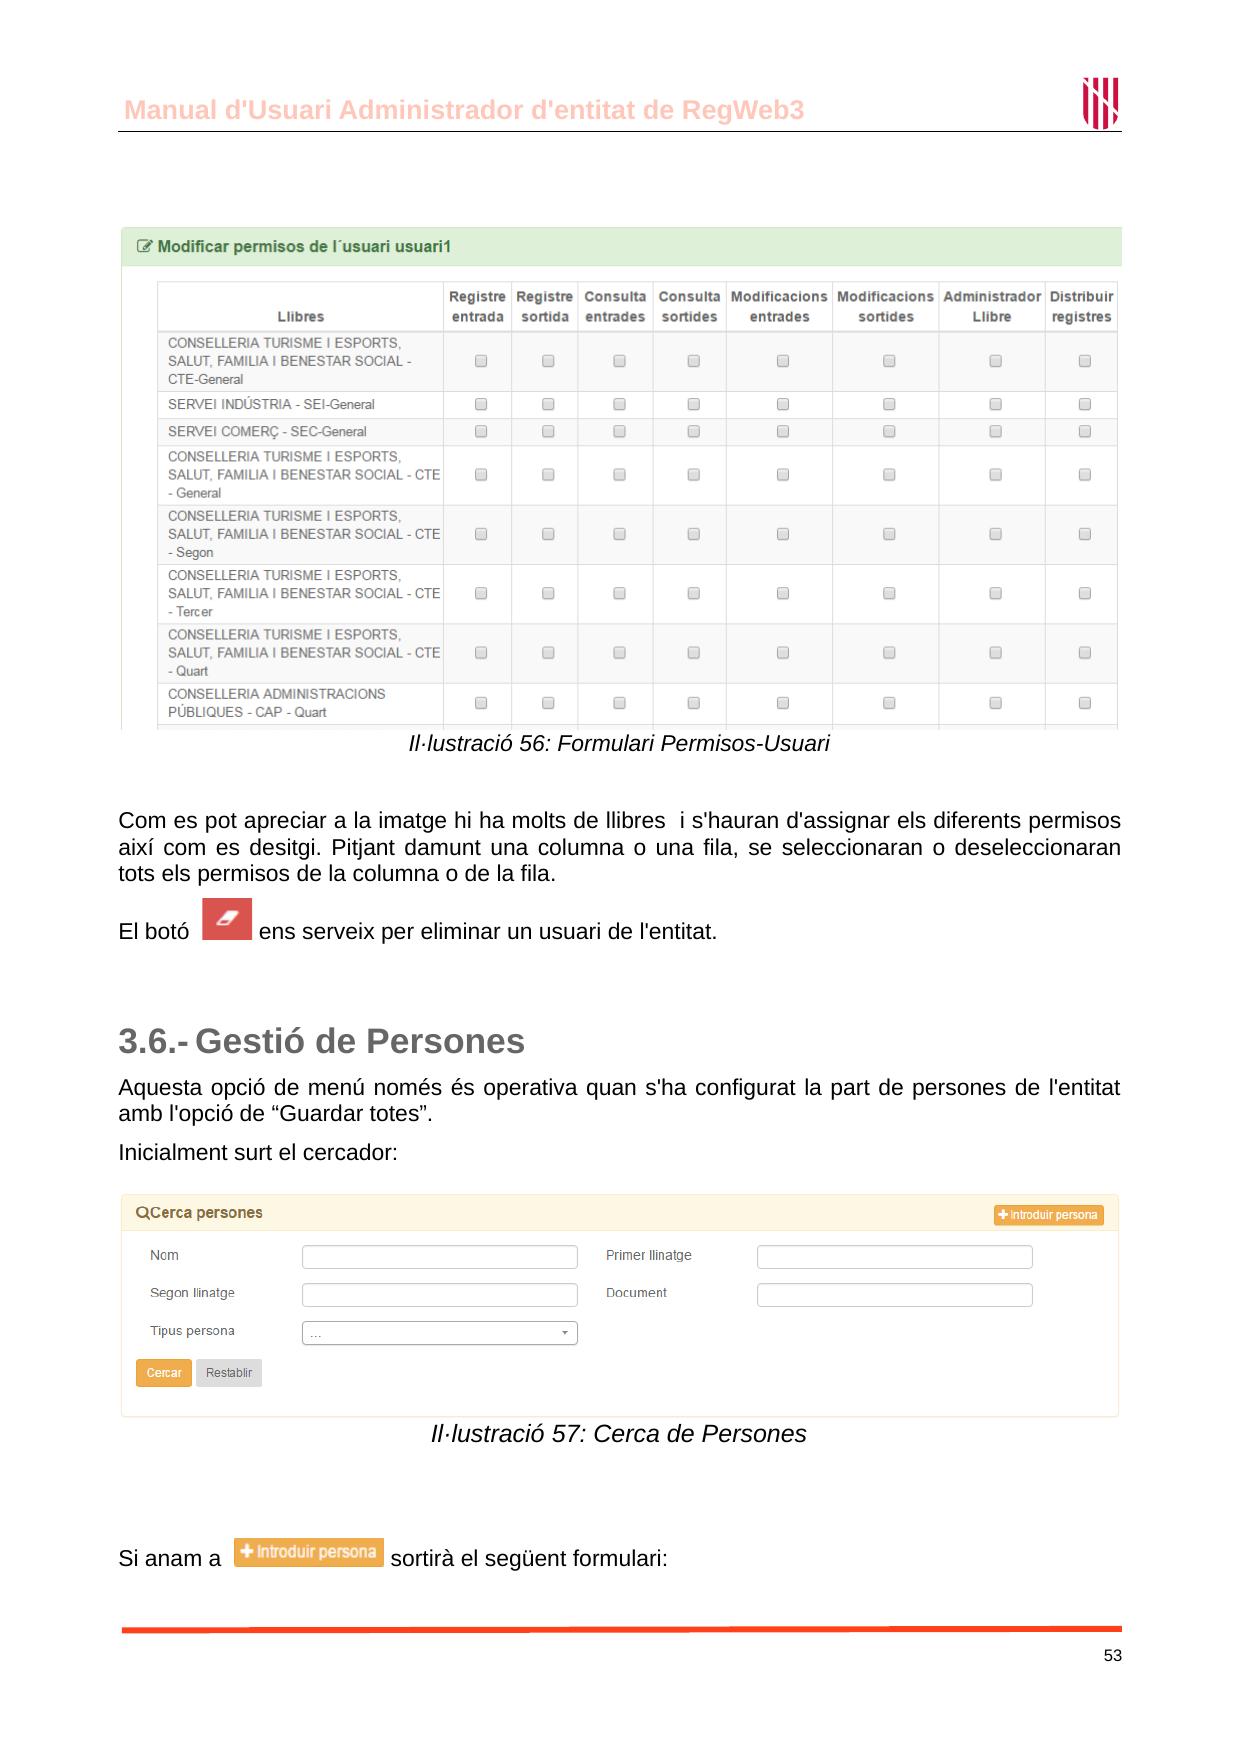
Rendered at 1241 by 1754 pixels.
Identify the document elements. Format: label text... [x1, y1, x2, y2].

text El botó ens serveix per eliminar un usuari de l'entitat. [118, 899, 1122, 944]
picture [202, 898, 253, 940]
picture [1080, 76, 1121, 131]
text Com es pot apreciar a la imatge hi ha molts de llibres i s'hauran d'assignar els diferents permisos així com es desitgi. Pitjant damunt una columna o una fila, se seleccionaran o deseleccionaran tots els permisos de la columna o de la fila. [118, 807, 1122, 886]
text Il·lustració 56: Formulari Permisos-Usuari [118, 730, 1122, 756]
text Si anam a sortirà el següent formulari: [118, 1538, 1122, 1571]
text Inicialment surt el cercador: [118, 1139, 1122, 1165]
subtitle Gestió de Persones [118, 1021, 1122, 1061]
text Il·lustració 57: Cerca de Persones [118, 1419, 1122, 1448]
text Aquesta opció de menú només és operativa quan s'ha configurat la part de persones de l'entitat amb l'opció de “Guardar totes”. [118, 1074, 1122, 1126]
